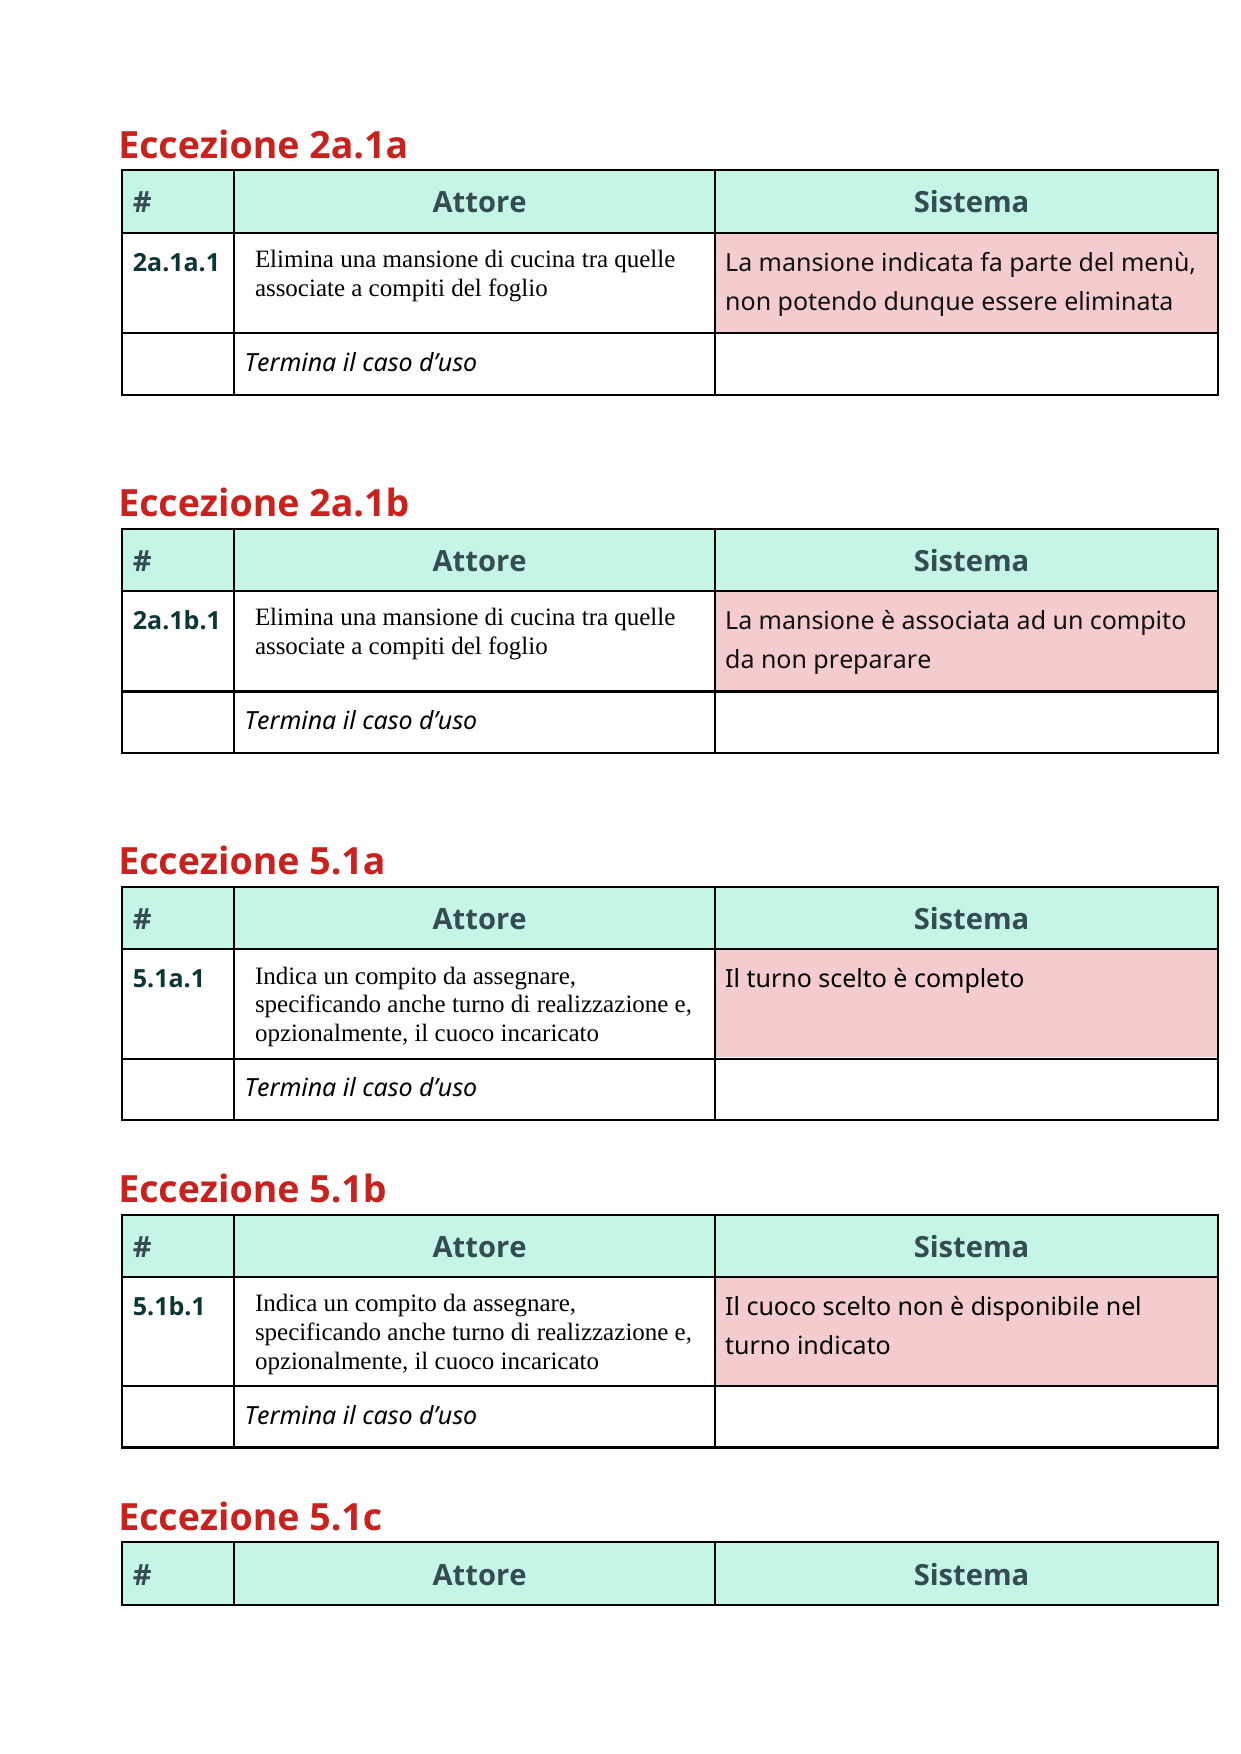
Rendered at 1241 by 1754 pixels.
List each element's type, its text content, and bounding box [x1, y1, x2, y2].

table_header Attore [235, 888, 714, 948]
table_cell [716, 1060, 1217, 1119]
table_cell Elimina una mansione di cucina tra quelle associate a compiti del foglio [235, 234, 714, 332]
table_cell Termina il caso d’uso [235, 693, 714, 752]
table_header # [123, 888, 233, 948]
table_cell La mansione è associata ad un compito da non preparare [716, 592, 1217, 690]
table_cell 2a.1a.1 [123, 234, 233, 332]
table_cell La mansione indicata fa parte del menù, non potendo dunque essere eliminata [716, 234, 1217, 332]
subtitle Eccezione 5.1b [118, 1162, 1122, 1213]
table_cell [123, 693, 233, 752]
table_cell Indica un compito da assegnare, specificando anche turno di realizzazione e, opzionalmente, il cuoco incaricato [235, 1278, 714, 1385]
table_header # [123, 530, 233, 590]
table_header # [123, 171, 233, 232]
table_cell 5.1a.1 [123, 950, 233, 1057]
table_header # [123, 1543, 233, 1604]
table_header Sistema [716, 530, 1217, 590]
table_header Attore [235, 530, 714, 590]
table_cell Termina il caso d’uso [235, 1387, 714, 1446]
table_header Attore [235, 1216, 714, 1276]
subtitle Eccezione 5.1c [118, 1490, 1122, 1541]
subtitle Eccezione 2a.1a [118, 118, 1122, 169]
table_header Sistema [716, 1216, 1217, 1276]
table_header Attore [235, 171, 714, 232]
table_header Attore [235, 1543, 714, 1604]
table_cell Elimina una mansione di cucina tra quelle associate a compiti del foglio [235, 592, 714, 690]
table_cell [123, 1060, 233, 1119]
table_cell [716, 334, 1217, 393]
table_header # [123, 1216, 233, 1276]
table_cell [123, 334, 233, 393]
table_cell 5.1b.1 [123, 1278, 233, 1385]
table_cell Il cuoco scelto non è disponibile nel turno indicato [716, 1278, 1217, 1385]
table_cell Il turno scelto è completo [716, 950, 1217, 1057]
table_cell Termina il caso d’uso [235, 334, 714, 393]
table_cell [716, 693, 1217, 752]
table_cell [123, 1387, 233, 1446]
table_cell 2a.1b.1 [123, 592, 233, 690]
table_header Sistema [716, 1543, 1217, 1604]
table_cell [716, 1387, 1217, 1446]
subtitle Eccezione 5.1a [118, 834, 1122, 886]
table_header Sistema [716, 171, 1217, 232]
subtitle Eccezione 2a.1b [118, 476, 1122, 527]
table_cell Indica un compito da assegnare, specificando anche turno di realizzazione e, opzionalmente, il cuoco incaricato [235, 950, 714, 1057]
table_cell Termina il caso d’uso [235, 1060, 714, 1119]
table_header Sistema [716, 888, 1217, 948]
